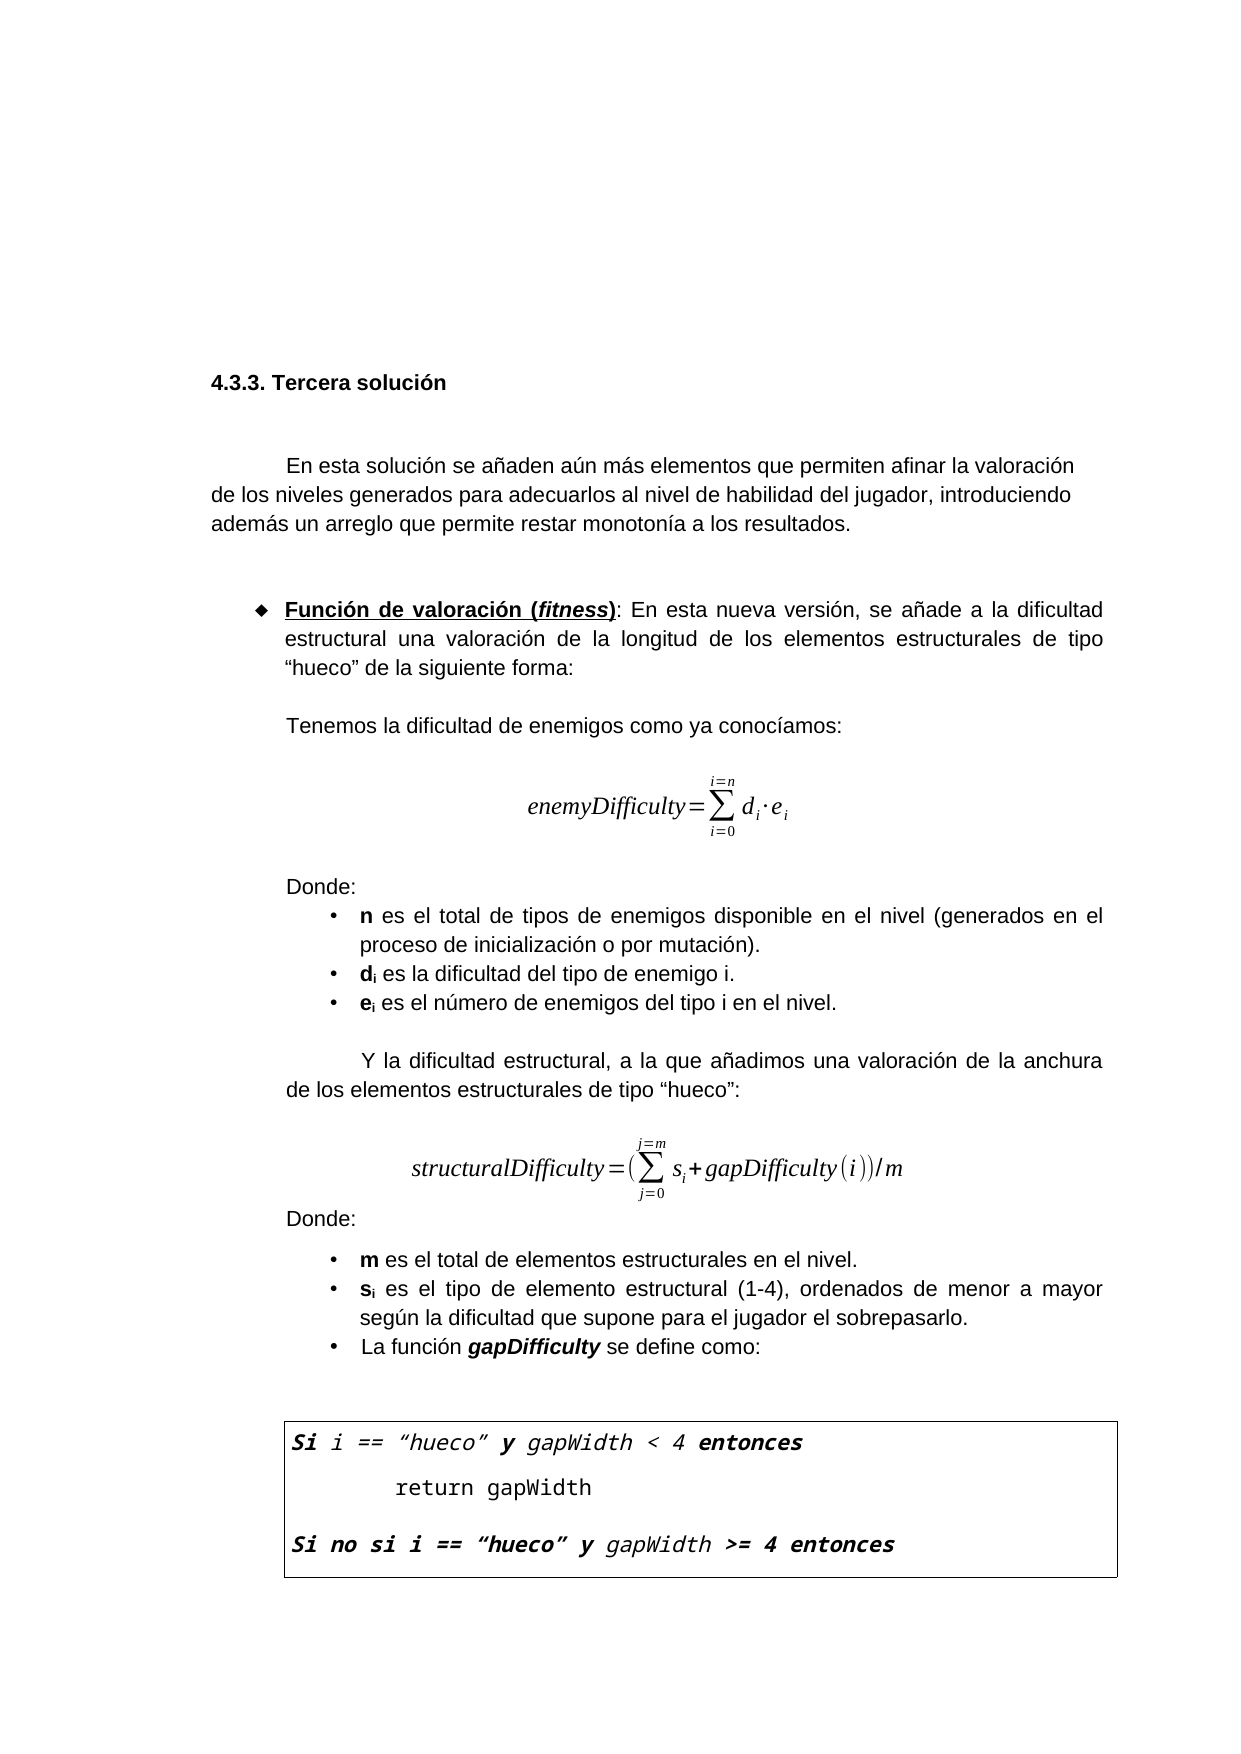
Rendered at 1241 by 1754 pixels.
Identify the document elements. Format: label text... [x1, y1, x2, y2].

list n es el total de tipos de enemigos disponible en el nivel (generados en el proceso de inicialización o por mutación). [330, 903, 1104, 957]
list di es la dificultad del tipo de enemigo i. [330, 961, 1104, 986]
list Función de valoración (fitness): En esta nueva versión, se añade a la dificultad estructural una valoración de la longitud de los elementos estructurales de tipo “hueco” de la siguiente forma: [255, 597, 1104, 680]
text Y la dificultad estructural, a la que añadimos una valoración de la anchura de los elementos estructurales de tipo “hueco”: [286, 1048, 1104, 1102]
list m es el total de elementos estructurales en el nivel. [330, 1247, 1104, 1272]
text En esta solución se añaden aún más elementos que permiten afinar la valoración de los niveles generados para adecuarlos al nivel de habilidad del jugador, introduciendo además un arreglo que permite restar monotonía a los resultados. [211, 453, 1104, 536]
table_header Si i == “hueco” y gapWidth < 4 entonces return gapWidth Si no si i == “hueco” y gapWidth >= 4 entonces [285, 1422, 1117, 1577]
list si es el tipo de elemento estructural (1-4), ordenados de menor a mayor según la dificultad que supone para el jugador el sobrepasarlo. [330, 1276, 1104, 1330]
text Tenemos la dificultad de enemigos como ya conocíamos: [211, 713, 1104, 738]
list La función gapDifficulty se define como: [330, 1334, 1104, 1359]
text Donde: [211, 874, 1104, 899]
list ei es el número de enemigos del tipo i en el nivel. [330, 990, 1104, 1015]
text 4.3.3. Tercera solución [211, 370, 1104, 395]
text Donde: [286, 1206, 1104, 1231]
